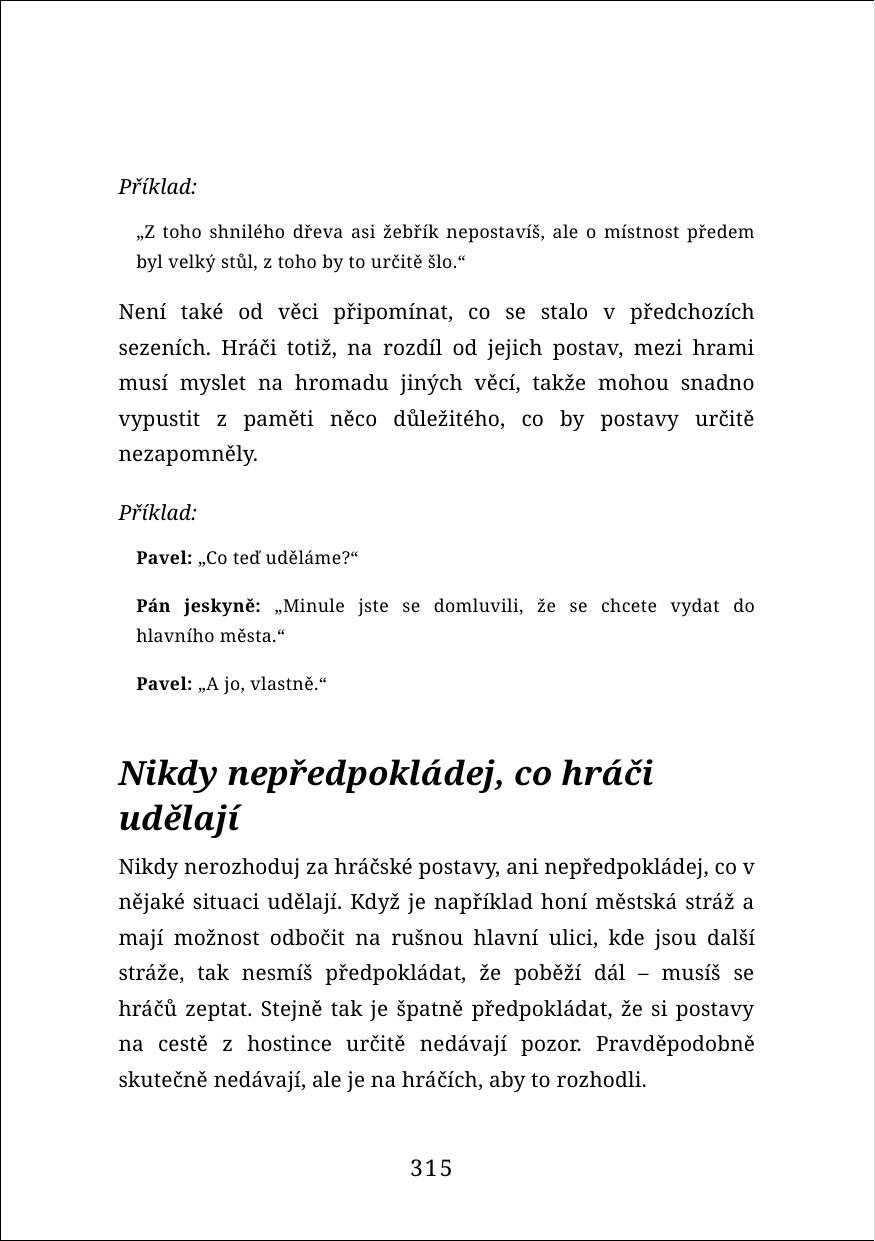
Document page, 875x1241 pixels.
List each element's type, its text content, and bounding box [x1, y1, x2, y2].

subtitle Nikdy nepředpokládej, co hráči udělají [118, 749, 756, 840]
text Příklad: [118, 498, 756, 527]
text Pavel: „Co teď uděláme?“ [136, 546, 756, 570]
text „Z toho shnilého dřeva asi žebřík nepostavíš, ale o místnost předem byl velký stůl, z toho by to určitě šlo.“ [136, 219, 756, 273]
text Nikdy nerozhoduj za hráčské postavy, ani nepředpokládej, co v nějaké situaci udělají. Když je například honí městská stráž a mají možnost odbočit na rušnou hlavní ulici, kde jsou další stráže, tak nesmíš předpokládat, že poběží dál – musíš se hráčů zeptat. Stejně tak je špatně předpokládat, že si postavy na cestě z hostince určitě nedávají pozor. Pravděpodobně skutečně nedávají, ale je na hráčích, aby to rozhodli. [118, 852, 756, 1093]
text Pán jeskyně: „Minule jste se domluvili, že se chcete vydat do hlavního města.“ [136, 594, 756, 648]
text Příklad: [118, 172, 756, 200]
text Pavel: „A jo, vlastně.“ [136, 672, 756, 696]
text Není také od věci připomínat, co se stalo v předchozích sezeních. Hráči totiž, na rozdíl od jejich postav, mezi hrami musí myslet na hromadu jiných věcí, takže mohou snadno vypustit z paměti něco důležitého, co by postavy určitě nezapomněly. [118, 297, 756, 468]
